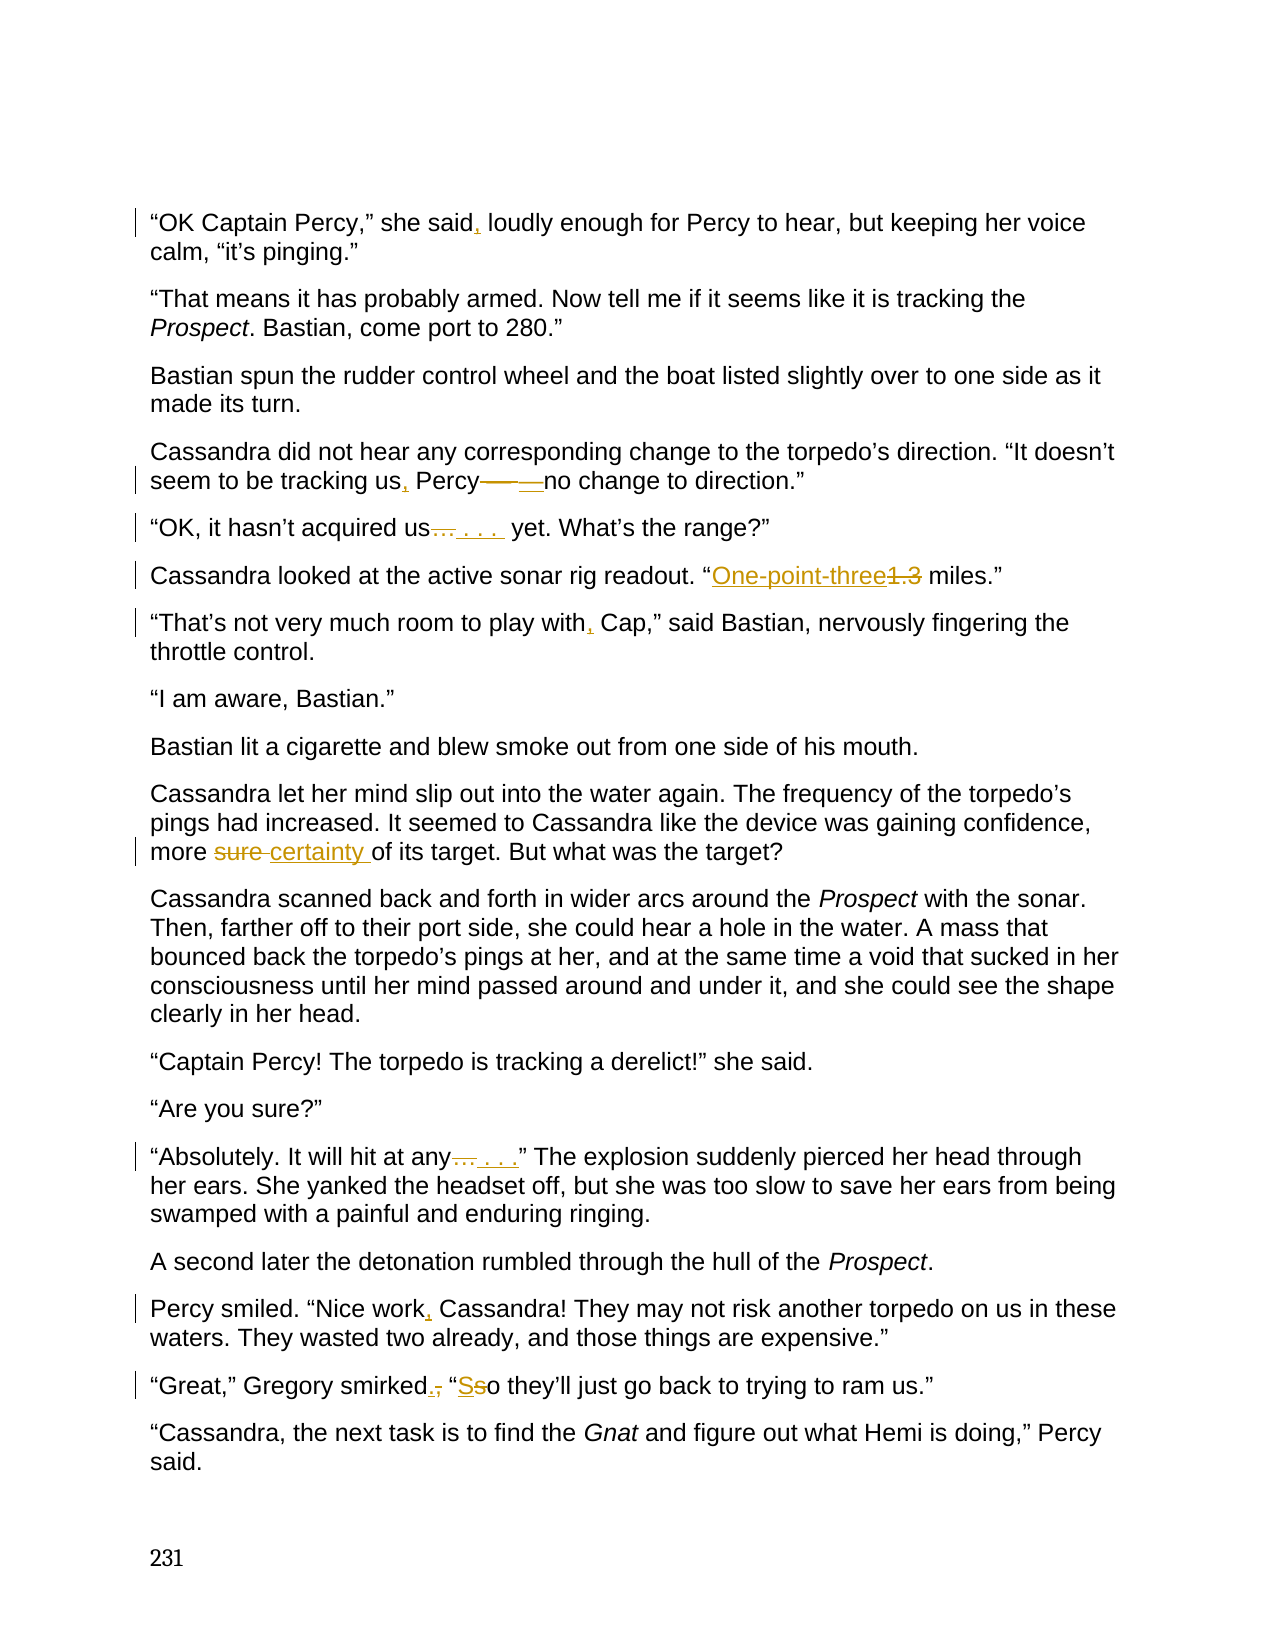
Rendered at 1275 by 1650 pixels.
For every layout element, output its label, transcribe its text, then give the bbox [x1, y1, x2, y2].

text “OK, it hasn’t acquired us . . . yet. What’s the range?” [150, 513, 1125, 542]
text Cassandra looked at the active sonar rig readout. “One-point-three miles.” [150, 561, 1125, 589]
text “Captain Percy! The torpedo is tracking a derelict!” she said. [150, 1047, 1125, 1076]
text Percy smiled. “Nice work, Cassandra! They may not risk another torpedo on us in these waters. They wasted two already, and those things are expensive.” [150, 1294, 1125, 1352]
text Bastian lit a cigarette and blew smoke out from one side of his mouth. [150, 732, 1125, 761]
text A second later the detonation rumbled through the hull of the Prospect. [150, 1247, 1125, 1276]
text “That’s not very much room to play with, Cap,” said Bastian, nervously fingering the throttle control. [150, 608, 1125, 666]
text “OK Captain Percy,” she said, loudly enough for Percy to hear, but keeping her voice calm, “it’s pinging.” [150, 208, 1125, 266]
text Cassandra did not hear any corresponding change to the torpedo’s direction. “It doesn’t seem to be tracking us, Percy—no change to direction.” [150, 437, 1125, 494]
text Cassandra scanned back and forth in wider arcs around the Prospect with the sonar. Then, farther off to their port side, she could hear a hole in the water. A mass that bounced back the torpedo’s pings at her, and at the same time a void that sucked in her consciousness until her mind passed around and under it, and she could see the shape clearly in her head. [150, 884, 1125, 1028]
text “That means it has probably armed. Now tell me if it seems like it is tracking the Prospect. Bastian, come port to 280.” [150, 284, 1125, 342]
text “Great,” Gregory smirked. “So they’ll just go back to trying to ram us.” [150, 1371, 1125, 1399]
text Cassandra let her mind slip out into the water again. The frequency of the torpedo’s pings had increased. It seemed to Cassandra like the device was gaining confidence, more certainty of its target. But what was the target? [150, 779, 1125, 866]
text Bastian spun the rudder control wheel and the boat listed slightly over to one side as it made its turn. [150, 361, 1125, 418]
text “Cassandra, the next task is to find the Gnat and figure out what Hemi is doing,” Percy said. [150, 1418, 1125, 1476]
text “Are you sure?” [150, 1094, 1125, 1123]
text “Absolutely. It will hit at any . . .” The explosion suddenly pierced her head through her ears. She yanked the headset off, but she was too slow to save her ears from being swamped with a painful and enduring ringing. [150, 1142, 1125, 1228]
text “I am aware, Bastian.” [150, 684, 1125, 713]
